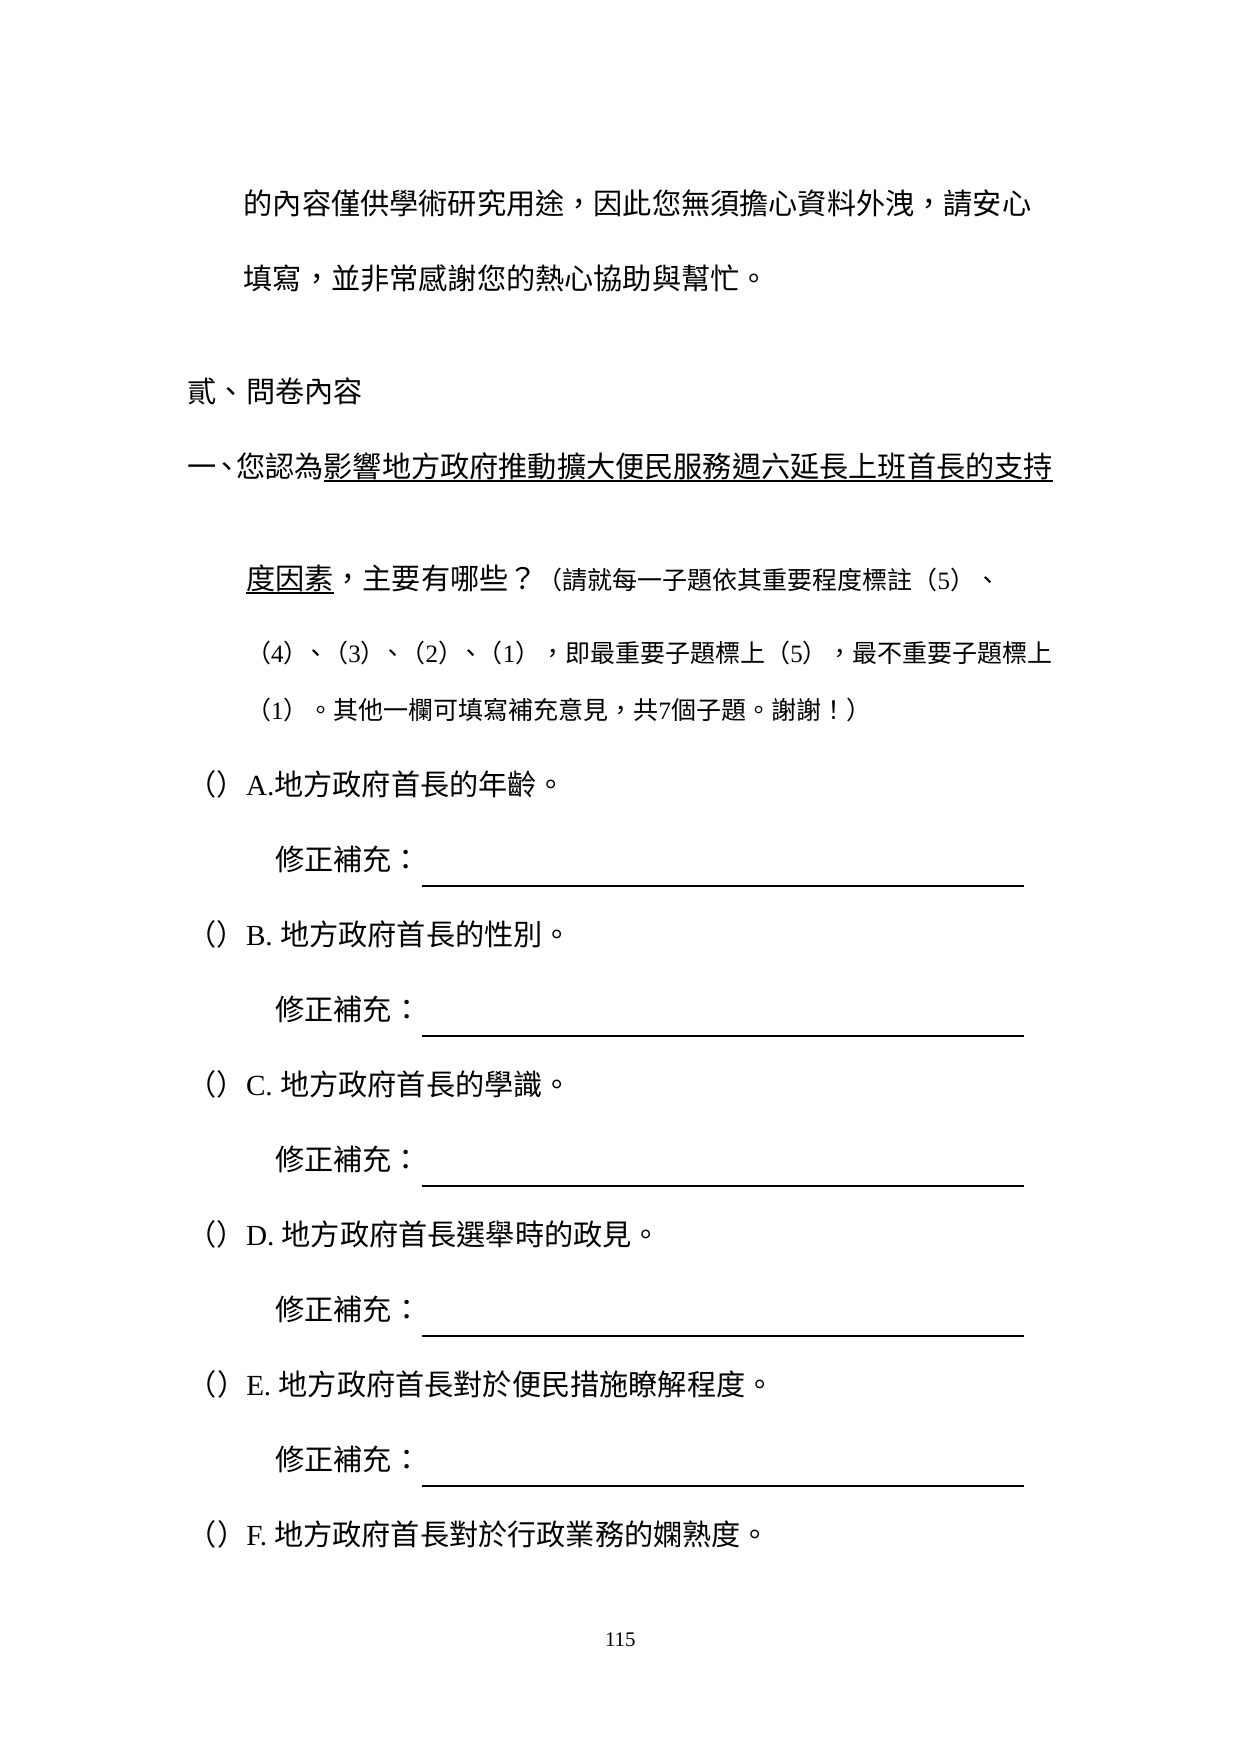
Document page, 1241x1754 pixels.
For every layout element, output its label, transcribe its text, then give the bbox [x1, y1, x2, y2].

text 的內容僅供學術研究用途，因此您無須擔心資料外洩，請安心填寫，並非常感謝您的熱心協助與幫忙。 [187, 164, 1053, 314]
text （）E. 地方政府首長對於便民措施瞭解程度。 [188, 1345, 1053, 1420]
text 修正補充： [217, 970, 1053, 1045]
text 修正補充： [216, 820, 1053, 895]
text （）C. 地方政府首長的學識。 [187, 1045, 1053, 1120]
text 修正補充： [217, 1420, 1053, 1495]
text （）A.地方政府首長的年齡。 [187, 745, 1053, 820]
text （）F. 地方政府首長對於行政業務的嫻熟度。 [188, 1495, 1053, 1570]
text 貳、問卷內容 [187, 352, 1053, 427]
text 修正補充： [275, 1120, 1053, 1195]
text （）B. 地方政府首長的性別。 [187, 895, 1053, 970]
text 一、您認為影響地方政府推動擴大便民服務週六延長上班首長的支持度因素，主要有哪些？（請就每一子題依其重要程度標註（5）、（4）、（3）、（2）、（1），即最重要子題標上（5），最不重要子題標上（1）。其他一欄可填寫補充意見，共7個子題。謝謝！） [187, 427, 1053, 727]
text 修正補充： [217, 1270, 1053, 1345]
text （）D. 地方政府首長選舉時的政見。 [187, 1195, 1053, 1270]
